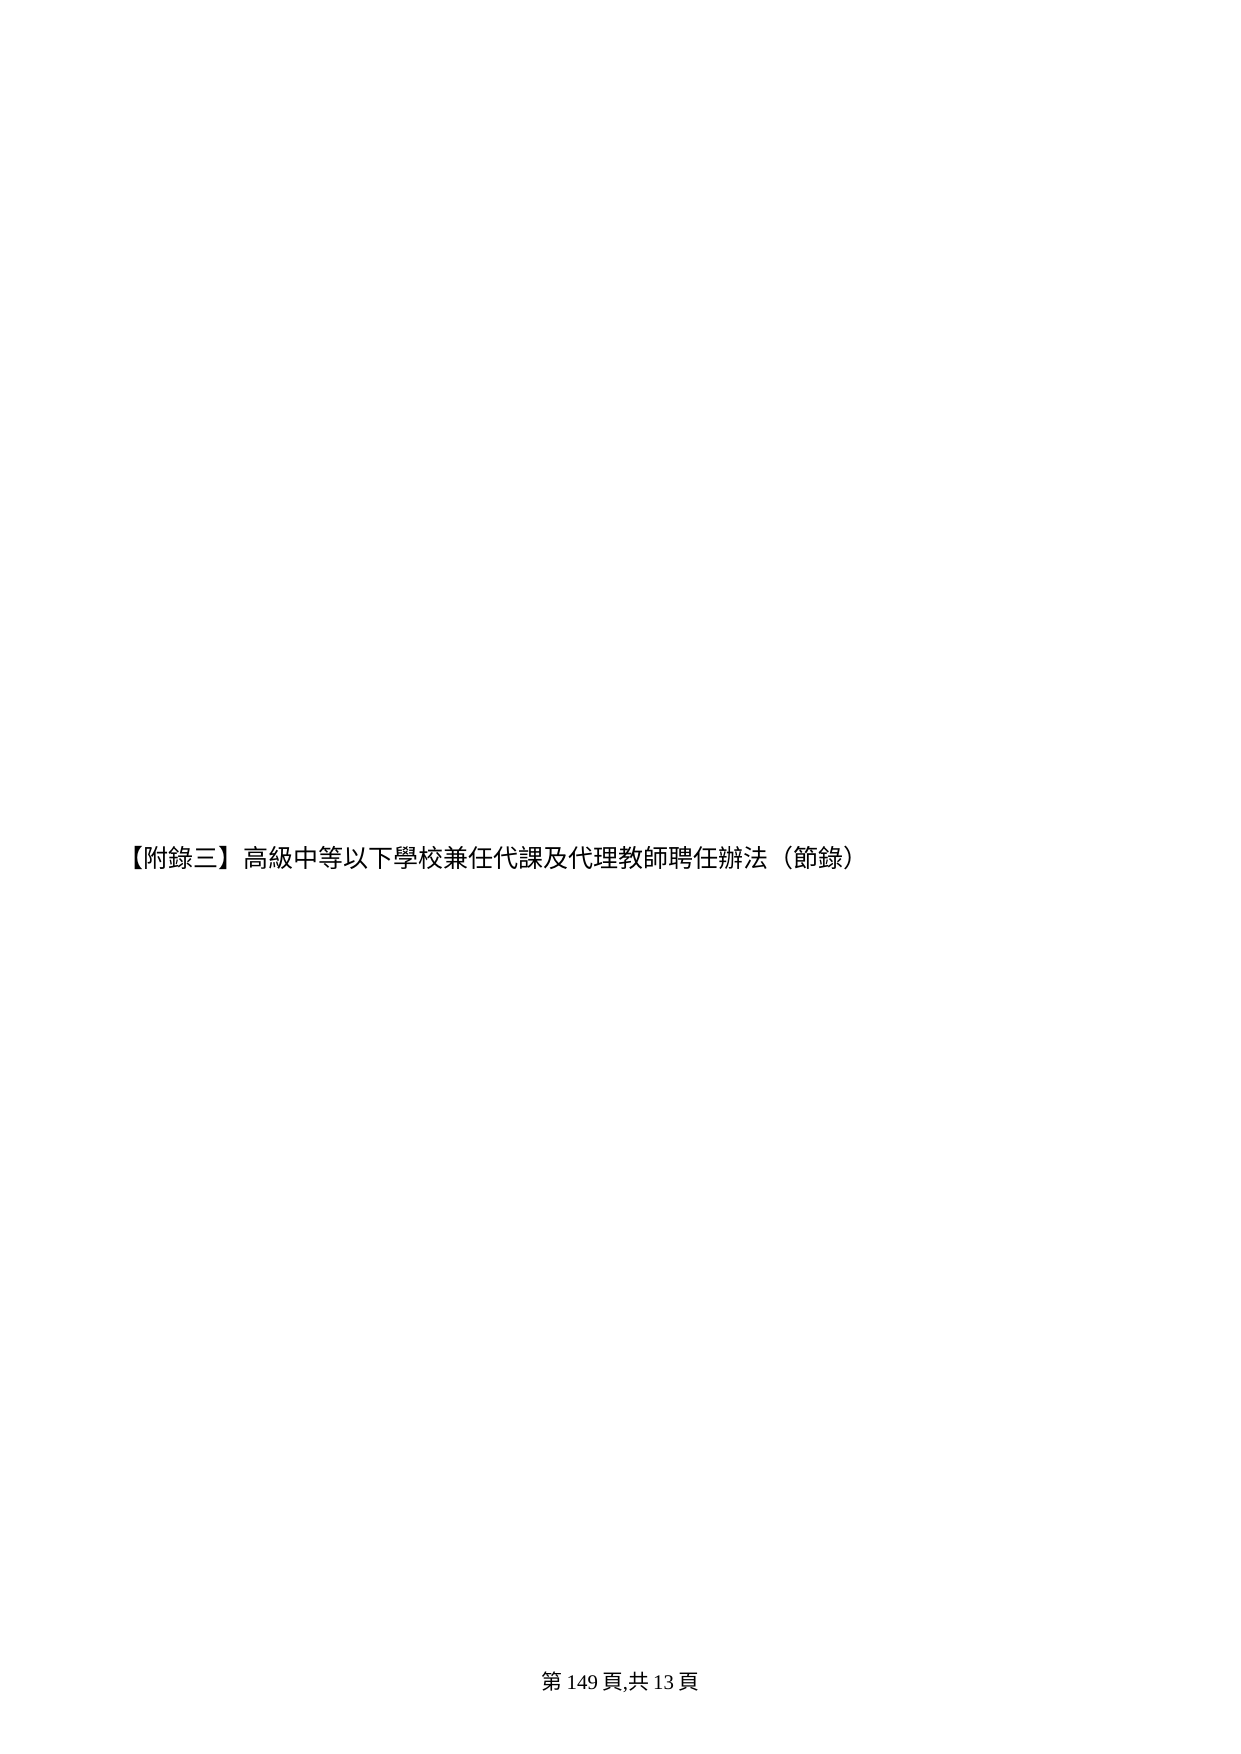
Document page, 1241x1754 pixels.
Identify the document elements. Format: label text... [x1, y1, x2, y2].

text 【附錄三】高級中等以下學校兼任代課及代理教師聘任辦法（節錄） [118, 814, 1122, 877]
